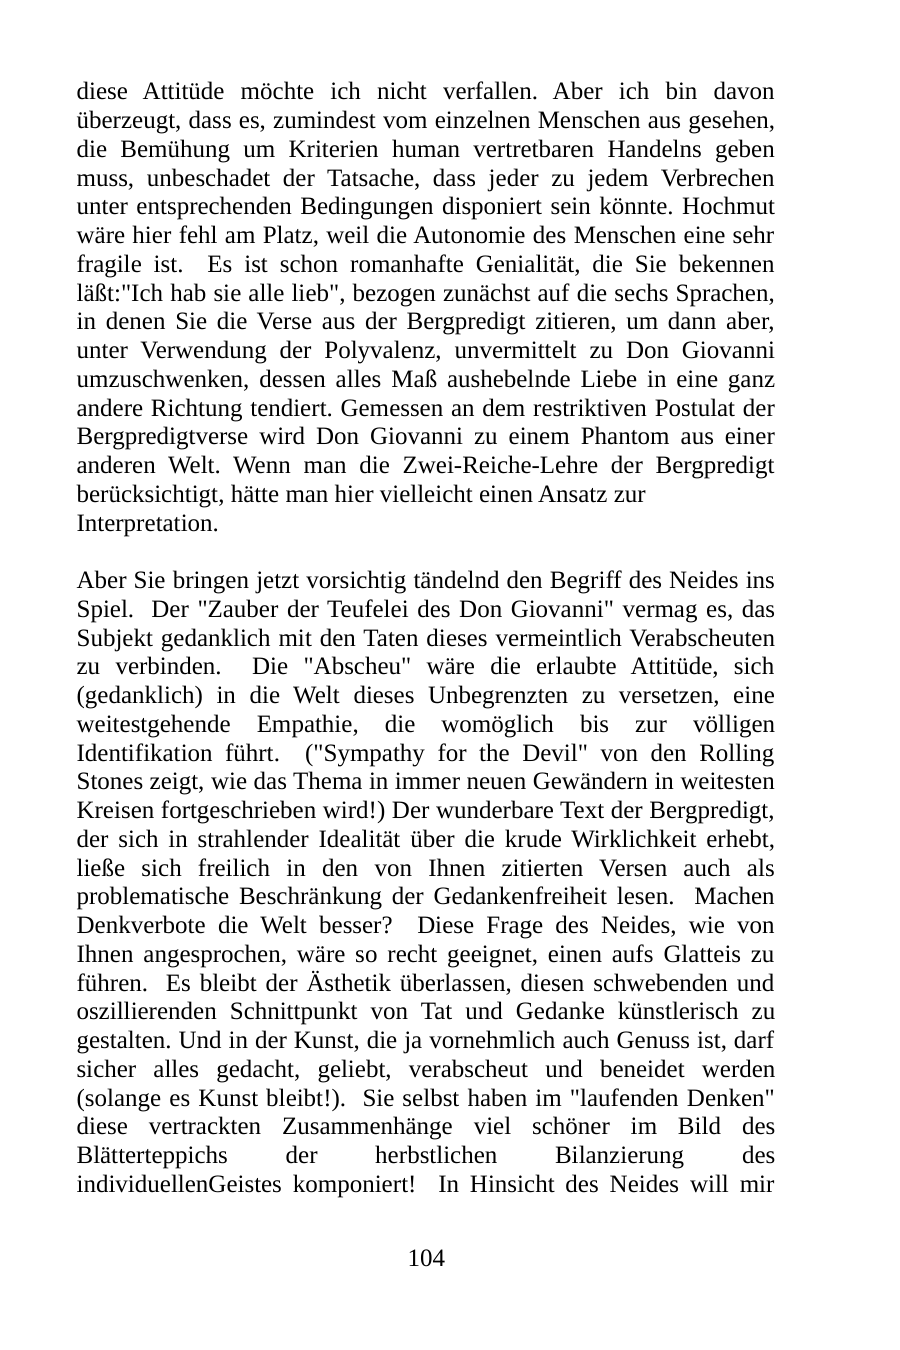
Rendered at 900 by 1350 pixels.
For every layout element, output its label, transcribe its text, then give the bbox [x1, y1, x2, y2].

text Aber Sie bringen jetzt vorsichtig tändelnd den Begriff des Neides ins Spiel. Der "Zauber der Teufelei des Don Giovanni" vermag es, das Subjekt gedanklich mit den Taten dieses vermeintlich Verabscheuten zu verbinden. Die "Abscheu" wäre die erlaubte Attitüde, sich (gedanklich) in die Welt dieses Unbegrenzten zu versetzen, eine weitestgehende Empathie, die womöglich bis zur völligen Identifikation führt. ("Sympathy for the Devil" von den Rolling Stones zeigt, wie das Thema in immer neuen Gewändern in weitesten Kreisen fortgeschrieben wird!) Der wunderbare Text der Bergpredigt, der sich in strahlender Idealität über die krude Wirklichkeit erhebt, ließe sich freilich in den von Ihnen zitierten Versen auch als problematische Beschränkung der Gedankenfreiheit lesen. Machen Denkverbote die Welt besser? Diese Frage des Neides, wie von Ihnen angesprochen, wäre so recht geeignet, einen aufs Glatteis zu führen. Es bleibt der Ästhetik überlassen, diesen schwebenden und oszillierenden Schnittpunkt von Tat und Gedanke künstlerisch zu gestalten. Und in der Kunst, die ja vornehmlich auch Genuss ist, darf sicher alles gedacht, geliebt, verabscheut und beneidet werden (solange es Kunst bleibt!). Sie selbst haben im "laufenden Denken" diese vertrackten Zusammenhänge viel schöner im Bild des Blätterteppichs der herbstlichen Bilanzierung des individuellenGeistes komponiert! In Hinsicht des Neides will mir [76, 565, 776, 1198]
text diese Attitüde möchte ich nicht verfallen. Aber ich bin davon überzeugt, dass es, zumindest vom einzelnen Menschen aus gesehen, die Bemühung um Kriterien human vertretbaren Handelns geben muss, unbeschadet der Tatsache, dass jeder zu jedem Verbrechen unter entsprechenden Bedingungen disponiert sein könnte. Hochmut wäre hier fehl am Platz, weil die Autonomie des Menschen eine sehr fragile ist. Es ist schon romanhafte Genialität, die Sie bekennen läßt:"Ich hab sie alle lieb", bezogen zunächst auf die sechs Sprachen, in denen Sie die Verse aus der Bergpredigt zitieren, um dann aber, unter Verwendung der Polyvalenz, unvermittelt zu Don Giovanni umzuschwenken, dessen alles Maß aushebelnde Liebe in eine ganz andere Richtung tendiert. Gemessen an dem restriktiven Postulat der Bergpredigtverse wird Don Giovanni zu einem Phantom aus einer anderen Welt. Wenn man die Zwei-Reiche-Lehre der Bergpredigt berücksichtigt, hätte man hier vielleicht einen Ansatz zur [76, 76, 776, 508]
text Interpretation. [76, 508, 776, 536]
